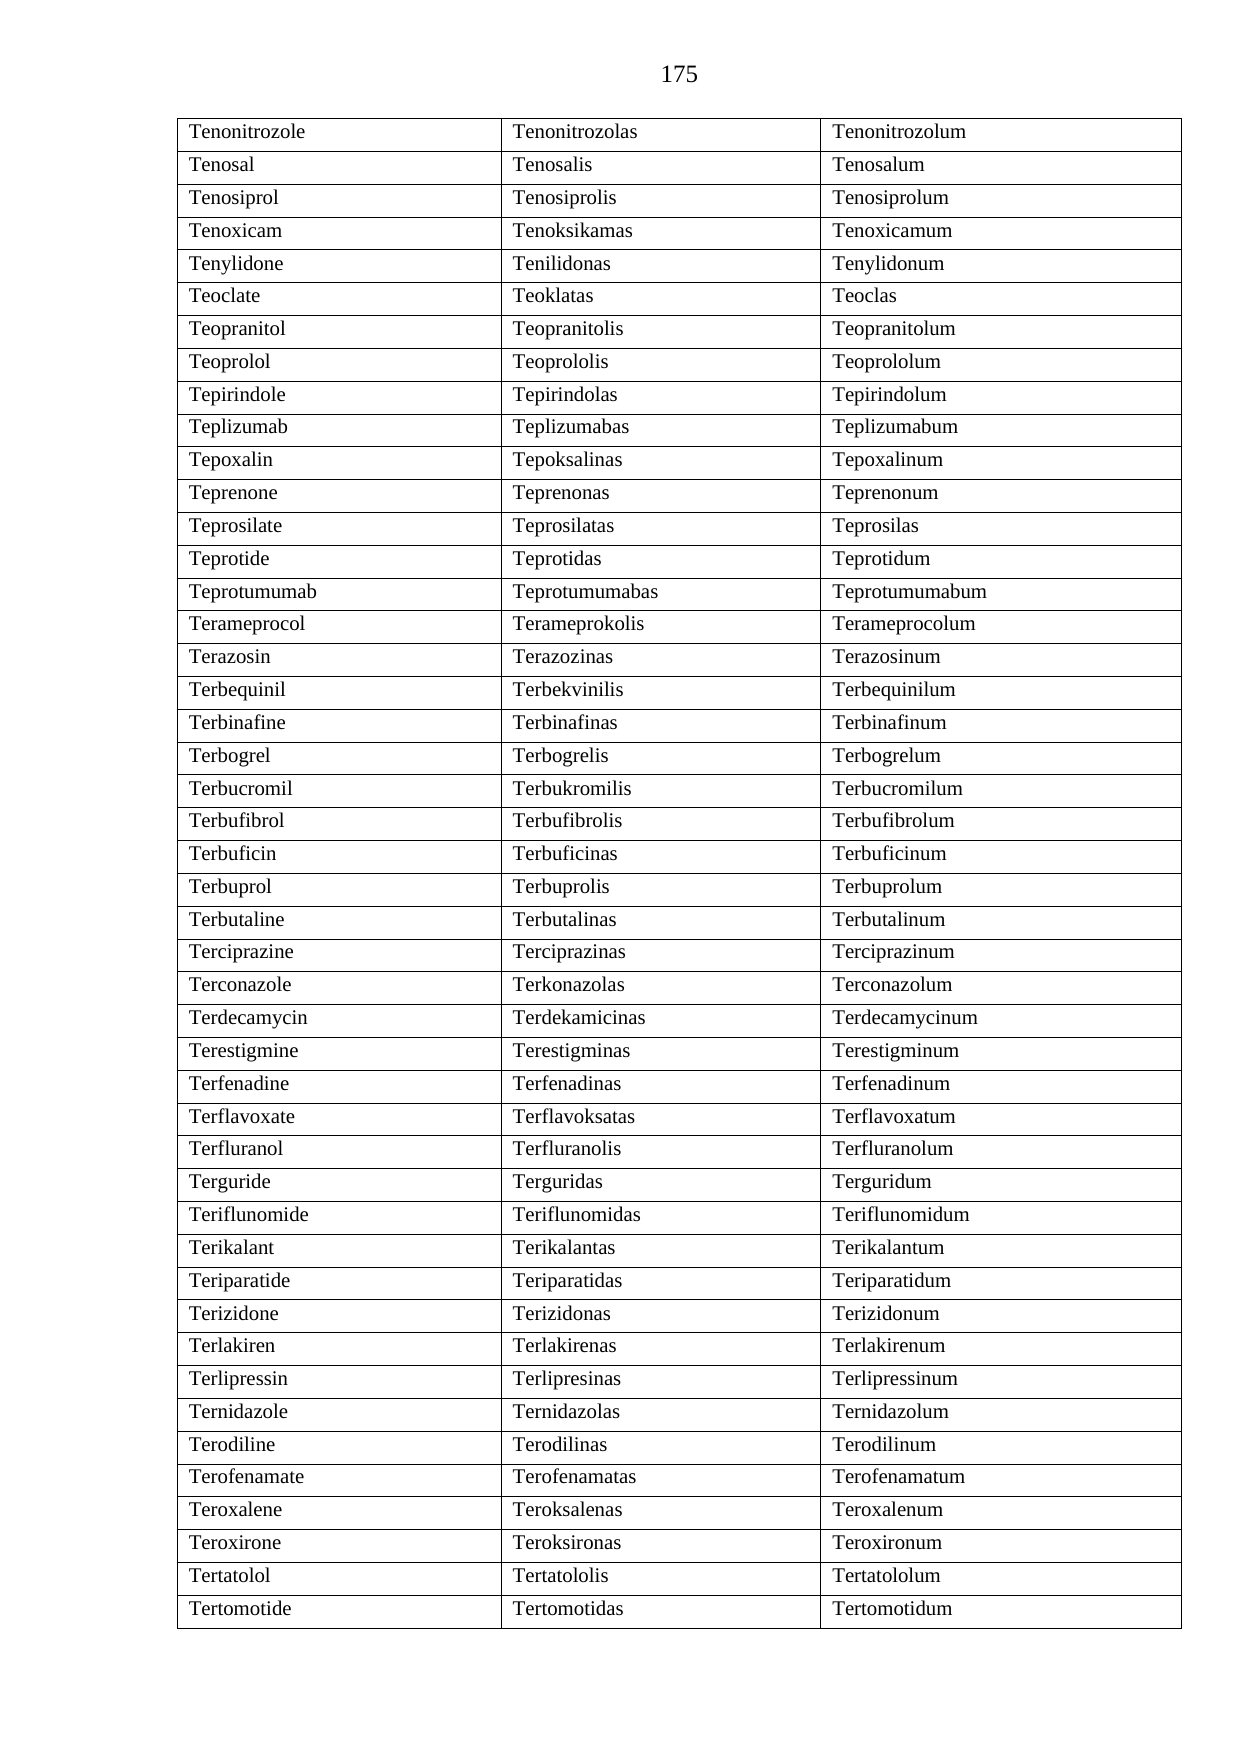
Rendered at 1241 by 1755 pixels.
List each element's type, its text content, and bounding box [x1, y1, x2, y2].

table_cell Terdecamycin [178, 1005, 501, 1037]
table_cell Terconazole [178, 972, 501, 1004]
table_cell Tenylidone [178, 250, 501, 282]
table_cell Terazosinum [821, 644, 1181, 676]
table_cell Terkonazolas [502, 972, 820, 1004]
table_cell Terbuficinum [821, 841, 1181, 873]
table_cell Teplizumabas [502, 415, 820, 446]
table_cell Terbuficinas [502, 841, 820, 873]
table_cell Terbogrelum [821, 743, 1181, 774]
table_cell Terofenamate [178, 1465, 501, 1496]
table_cell Terbutalinas [502, 907, 820, 938]
table_cell Terconazolum [821, 972, 1181, 1004]
table_cell Terlakiren [178, 1333, 501, 1365]
table_cell Tepirindole [178, 382, 501, 413]
table_cell Tepoxalinum [821, 447, 1181, 479]
table_cell Teopranitolum [821, 316, 1181, 348]
table_cell Teroxalene [178, 1497, 501, 1529]
table_cell Teprosilate [178, 513, 501, 545]
table_cell Tenosal [178, 152, 501, 184]
table_cell Terbukromilis [502, 775, 820, 807]
table_cell Teroksironas [502, 1530, 820, 1562]
table_cell Teprotidas [502, 546, 820, 577]
table_cell Tertomotide [178, 1596, 501, 1627]
table_cell Ternidazolum [821, 1399, 1181, 1431]
table_cell Terodilinum [821, 1432, 1181, 1463]
table_cell Terodiline [178, 1432, 501, 1463]
table_cell Teoclas [821, 283, 1181, 315]
table_cell Teoklatas [502, 283, 820, 315]
table_cell Tenoxicam [178, 218, 501, 249]
table_cell Teprosilatas [502, 513, 820, 545]
table_cell Terfenadine [178, 1071, 501, 1102]
table_cell Tenoksikamas [502, 218, 820, 249]
table_cell Tenosiprolis [502, 185, 820, 217]
table_cell Tenylidonum [821, 250, 1181, 282]
table_cell Tenoxicamum [821, 218, 1181, 249]
table_cell Terbuprolum [821, 874, 1181, 906]
table_cell Tenosiprolum [821, 185, 1181, 217]
table_cell Tertatololum [821, 1563, 1181, 1595]
table_cell Terdekamicinas [502, 1005, 820, 1037]
table_cell Terguride [178, 1169, 501, 1201]
table_cell Teroxirone [178, 1530, 501, 1562]
table_cell Teopranitolis [502, 316, 820, 348]
table_cell Teriparatide [178, 1268, 501, 1299]
table_cell Teprenone [178, 480, 501, 512]
table_cell Terofenamatas [502, 1465, 820, 1496]
table_cell Terciprazinum [821, 940, 1181, 971]
table_cell Teprotidum [821, 546, 1181, 577]
table_cell Terfenadinas [502, 1071, 820, 1102]
table_cell Terfluranolum [821, 1136, 1181, 1168]
table_cell Terameprocol [178, 611, 501, 643]
table_cell Teoprololum [821, 349, 1181, 381]
table_cell Terameprokolis [502, 611, 820, 643]
table_cell Terfenadinum [821, 1071, 1181, 1102]
table_cell Terizidonas [502, 1300, 820, 1332]
table_cell Teroksalenas [502, 1497, 820, 1529]
table_cell Teriflunomide [178, 1202, 501, 1234]
table_cell Teriflunomidum [821, 1202, 1181, 1234]
table_cell Teroxironum [821, 1530, 1181, 1562]
table_cell Tepirindolas [502, 382, 820, 413]
table_cell Teriflunomidas [502, 1202, 820, 1234]
table_cell Tenosalis [502, 152, 820, 184]
table_cell Terfluranolis [502, 1136, 820, 1168]
table_cell Tenosalum [821, 152, 1181, 184]
table_cell Terbufibrolum [821, 808, 1181, 840]
table_cell Terbuprol [178, 874, 501, 906]
table_cell Tepoksalinas [502, 447, 820, 479]
table_cell Terflavoksatas [502, 1104, 820, 1135]
table_cell Terestigmine [178, 1038, 501, 1070]
table_cell Terguridas [502, 1169, 820, 1201]
table_cell Terbequinilum [821, 677, 1181, 709]
table_cell Tenonitrozolas [502, 119, 820, 151]
table_cell Teprenonas [502, 480, 820, 512]
table_cell Terlipresinas [502, 1366, 820, 1398]
table_cell Terlakirenum [821, 1333, 1181, 1365]
table_cell Terestigminas [502, 1038, 820, 1070]
table_cell Tenonitrozole [178, 119, 501, 151]
table_cell Terofenamatum [821, 1465, 1181, 1496]
table_cell Tertatololis [502, 1563, 820, 1595]
table_cell Terflavoxatum [821, 1104, 1181, 1135]
table_cell Terbucromil [178, 775, 501, 807]
table_cell Terlipressin [178, 1366, 501, 1398]
table_cell Terbufibrolis [502, 808, 820, 840]
table_cell Teprotumumabas [502, 579, 820, 610]
table_cell Ternidazole [178, 1399, 501, 1431]
table_cell Terciprazine [178, 940, 501, 971]
table_cell Tenosiprol [178, 185, 501, 217]
table_cell Terbinafinum [821, 710, 1181, 742]
table_cell Teprotide [178, 546, 501, 577]
table_cell Terfluranol [178, 1136, 501, 1168]
table_cell Terikalant [178, 1235, 501, 1267]
table_cell Terlakirenas [502, 1333, 820, 1365]
table_cell Terikalantas [502, 1235, 820, 1267]
table_cell Teoprololis [502, 349, 820, 381]
table_cell Terazozinas [502, 644, 820, 676]
table_cell Teprosilas [821, 513, 1181, 545]
table_cell Terbogrelis [502, 743, 820, 774]
table_cell Terizidone [178, 1300, 501, 1332]
table_cell Terbutalinum [821, 907, 1181, 938]
table_cell Terazosin [178, 644, 501, 676]
table_cell Terizidonum [821, 1300, 1181, 1332]
table_cell Teoprolol [178, 349, 501, 381]
table_cell Teriparatidas [502, 1268, 820, 1299]
table_cell Terguridum [821, 1169, 1181, 1201]
table_cell Terestigminum [821, 1038, 1181, 1070]
table_cell Terbinafinas [502, 710, 820, 742]
table_cell Ternidazolas [502, 1399, 820, 1431]
table_cell Tenilidonas [502, 250, 820, 282]
table_cell Terdecamycinum [821, 1005, 1181, 1037]
table_cell Terbucromilum [821, 775, 1181, 807]
table_cell Teroxalenum [821, 1497, 1181, 1529]
table_cell Teoclate [178, 283, 501, 315]
table_cell Teprotumumab [178, 579, 501, 610]
table_cell Terbequinil [178, 677, 501, 709]
table_cell Terbufibrol [178, 808, 501, 840]
table_cell Tenonitrozolum [821, 119, 1181, 151]
table_cell Tertatolol [178, 1563, 501, 1595]
table_cell Tertomotidas [502, 1596, 820, 1627]
table_cell Terbekvinilis [502, 677, 820, 709]
table_cell Teopranitol [178, 316, 501, 348]
table_cell Terlipressinum [821, 1366, 1181, 1398]
table_cell Teriparatidum [821, 1268, 1181, 1299]
table_cell Terbinafine [178, 710, 501, 742]
table_cell Terbuficin [178, 841, 501, 873]
table_cell Terbutaline [178, 907, 501, 938]
table_cell Terikalantum [821, 1235, 1181, 1267]
table_cell Teprenonum [821, 480, 1181, 512]
table_cell Terflavoxate [178, 1104, 501, 1135]
table_cell Terodilinas [502, 1432, 820, 1463]
table_cell Terbuprolis [502, 874, 820, 906]
table_cell Teplizumab [178, 415, 501, 446]
table_cell Terciprazinas [502, 940, 820, 971]
table_cell Tepirindolum [821, 382, 1181, 413]
table_cell Tepoxalin [178, 447, 501, 479]
table_cell Terameprocolum [821, 611, 1181, 643]
table_cell Terbogrel [178, 743, 501, 774]
table_cell Teprotumumabum [821, 579, 1181, 610]
table_cell Tertomotidum [821, 1596, 1181, 1627]
table_cell Teplizumabum [821, 415, 1181, 446]
